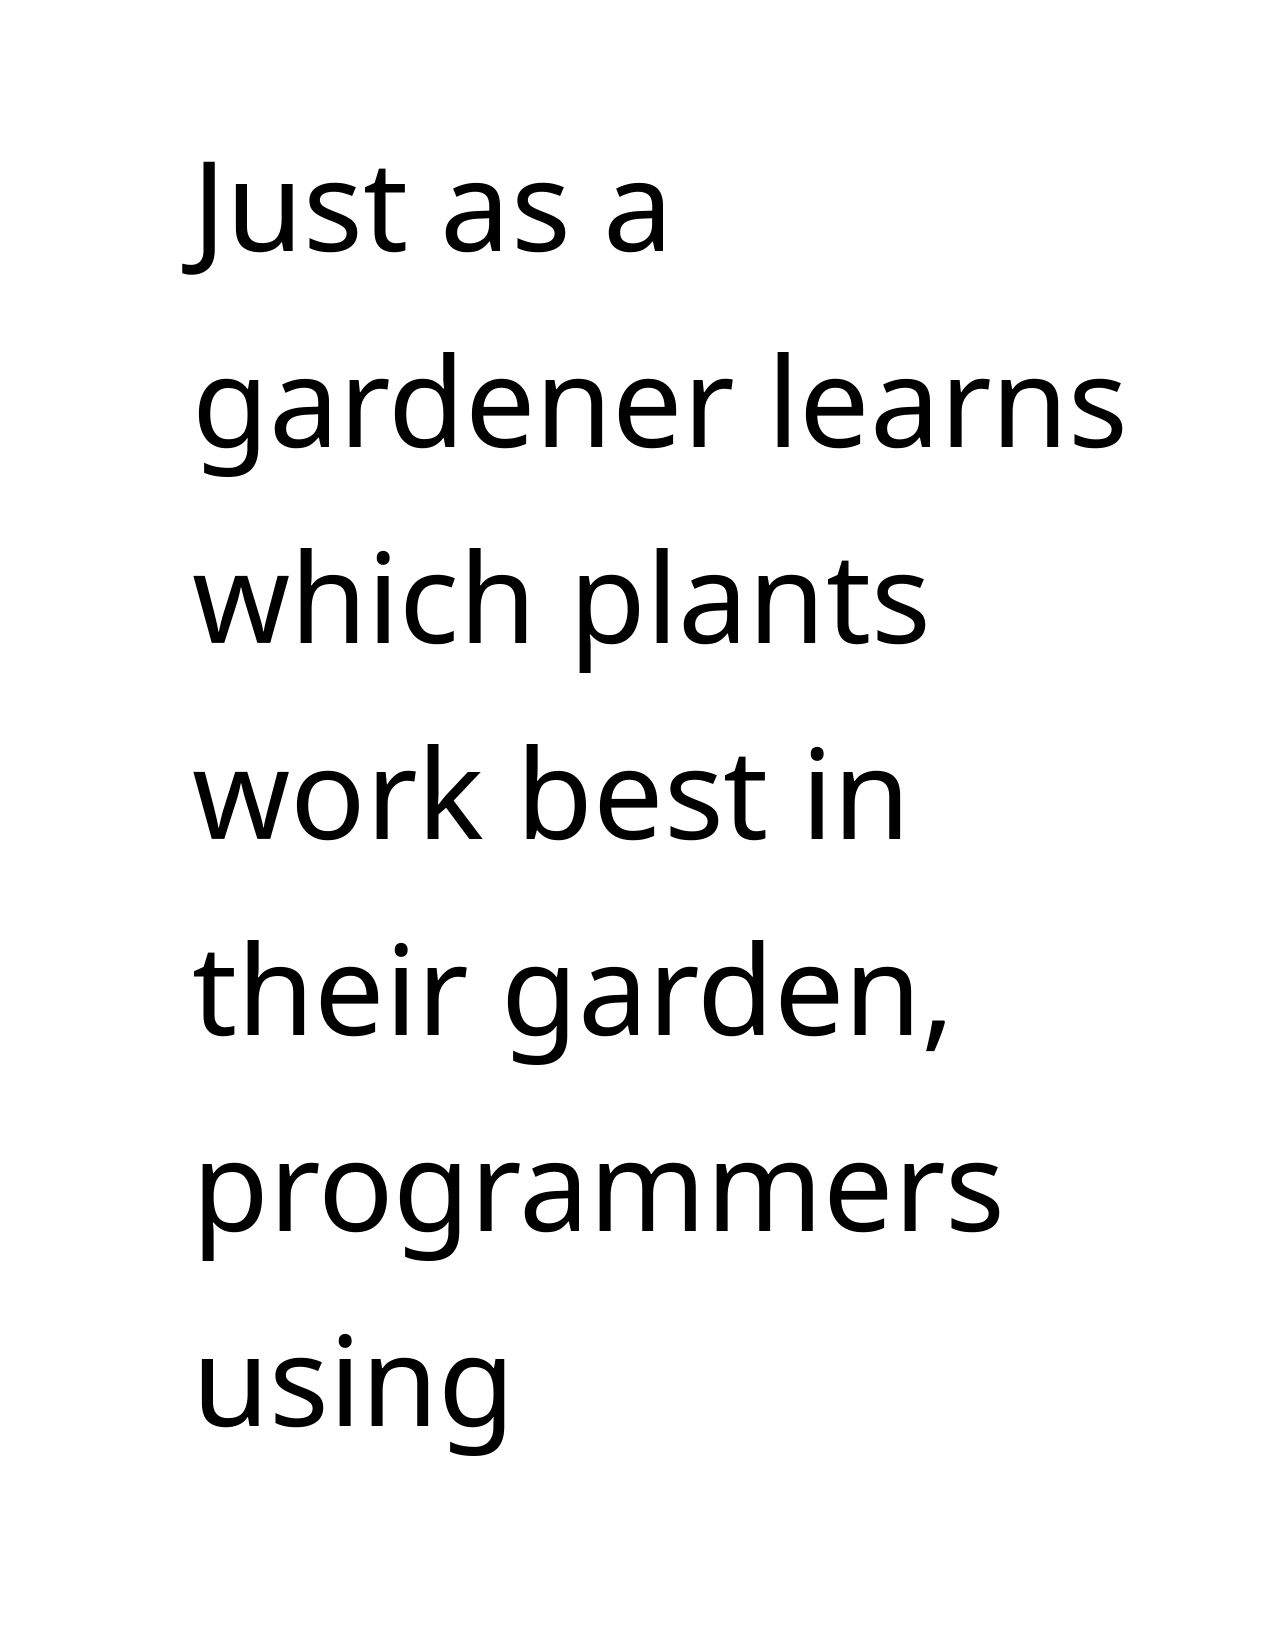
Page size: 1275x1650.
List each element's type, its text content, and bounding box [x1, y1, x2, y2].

list Just as a gardener learns which plants work best in their garden, programmers using [162, 118, 1157, 1463]
